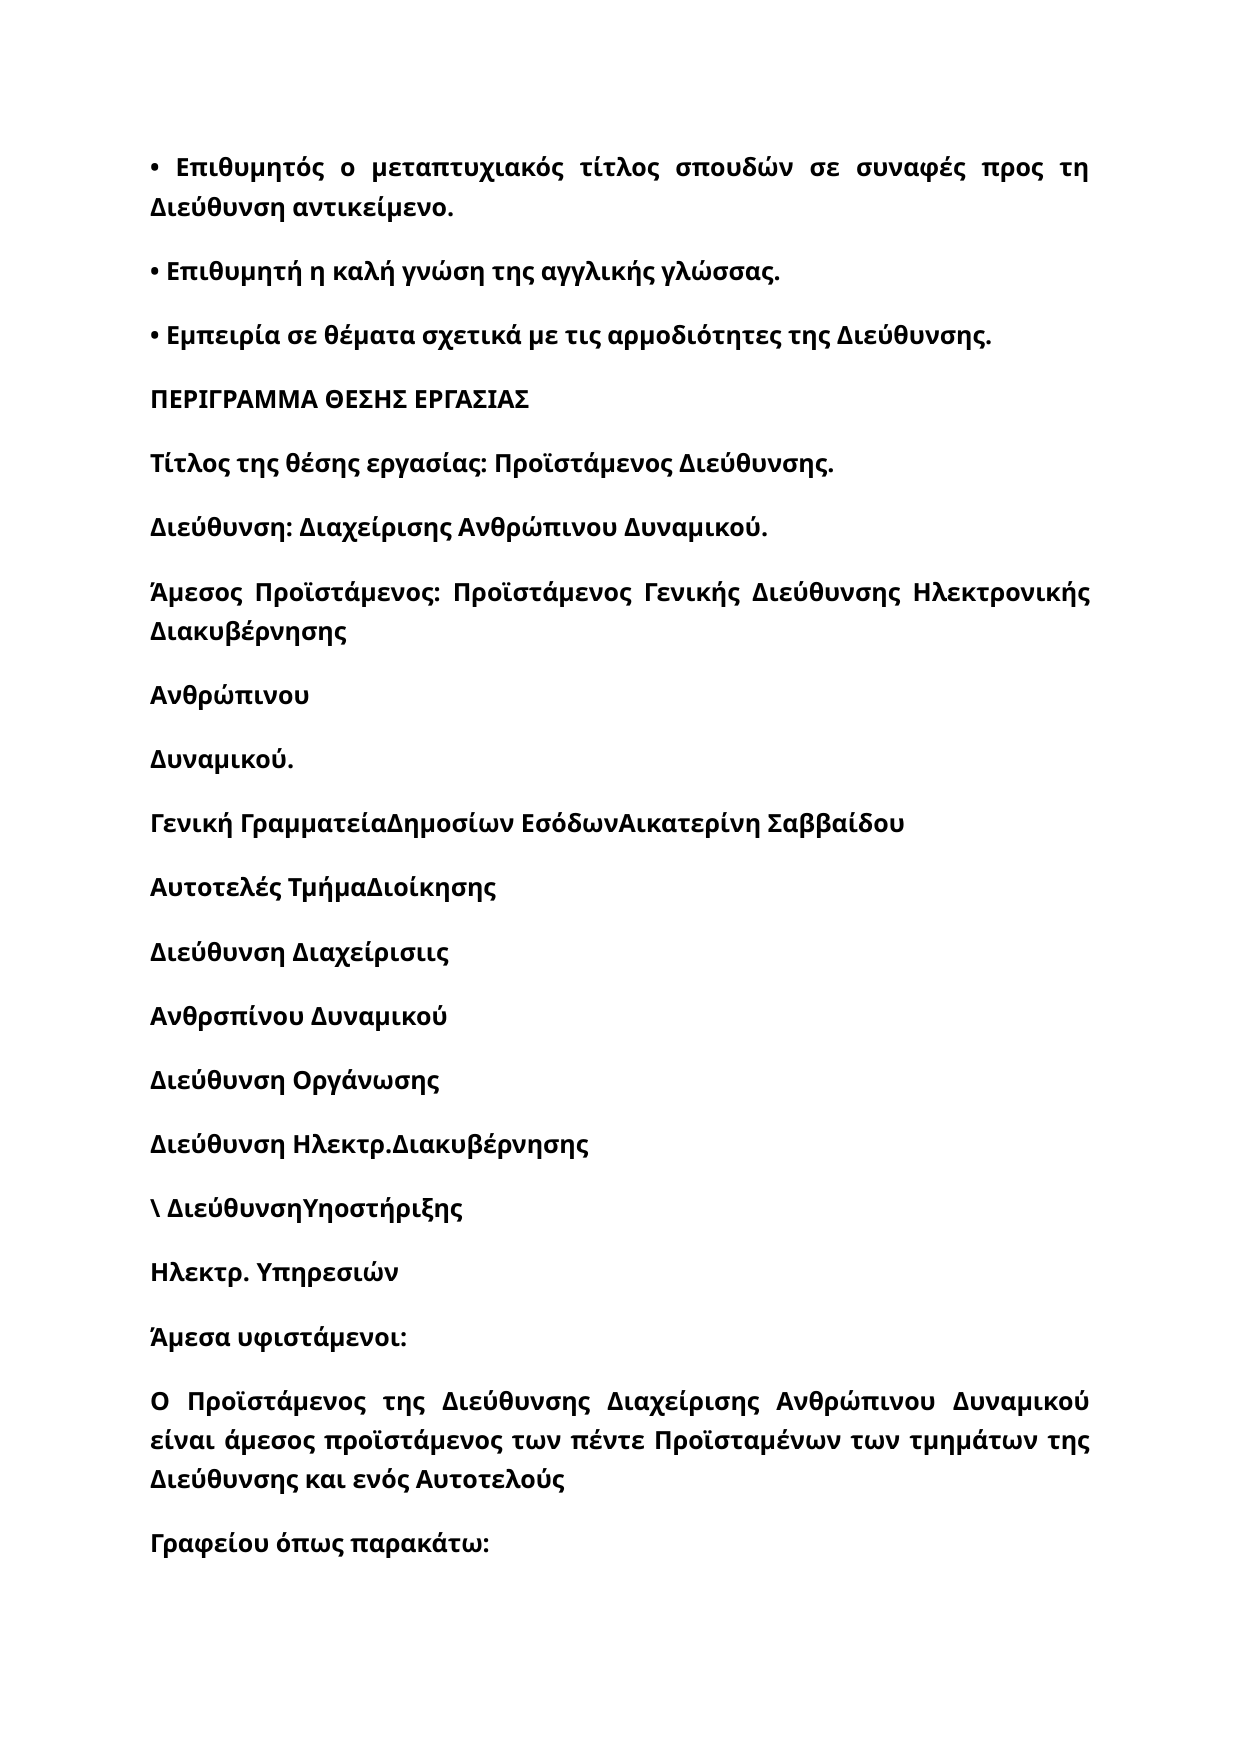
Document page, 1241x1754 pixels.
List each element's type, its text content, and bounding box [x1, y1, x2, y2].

text Άμεσα υφιστάμενοι: [150, 1319, 1090, 1353]
text Δυναμικού. [150, 742, 1090, 776]
text \ ΔιεύθυνσηΥηοστήριξης [150, 1191, 1090, 1225]
text Αυτοτελές ΤμήμαΔιοίκησης [150, 870, 1090, 904]
text Γραφείου όπως παρακάτω: [150, 1526, 1090, 1560]
text Διεύθυνση Διαχείρισιις [150, 934, 1090, 968]
text Γενική ΓραμματείαΔημοσίων ΕσόδωνΑικατερίνη Σαββαίδου [150, 806, 1090, 840]
text Τίτλος της θέσης εργασίας: Προϊστάμενος Διεύθυνσης. [150, 446, 1090, 480]
text Άμεσος Προϊστάμενος: Προϊστάμενος Γενικής Διεύθυνσης Ηλεκτρονικής Διακυβέρνησης [150, 574, 1090, 647]
text Ανθρώπινου [150, 677, 1090, 712]
text • Επιθυμητή η καλή γνώση της αγγλικής γλώσσας. [150, 253, 1090, 287]
text Ανθρσπίνου Δυναμικού [150, 998, 1090, 1032]
text Διεύθυνση: Διαχείρισης Ανθρώπινου Δυναμικού. [150, 510, 1090, 544]
text Ηλεκτρ. Υπηρεσιών [150, 1255, 1090, 1289]
text • Επιθυμητός ο μεταπτυχιακός τίτλος σπουδών σε συναφές προς τη Διεύθυνση αντικείμενο. [150, 150, 1090, 223]
text • Εμπειρία σε θέματα σχετικά με τις αρμοδιότητες της Διεύθυνσης. [150, 317, 1090, 352]
text ΠΕΡΙΓΡΑΜΜΑ ΘΕΣΗΣ ΕΡΓΑΣΙΑΣ [150, 382, 1090, 416]
text Ο Προϊστάμενος της Διεύθυνσης Διαχείρισης Ανθρώπινου Δυναμικού είναι άμεσος προϊστάμενος των πέντε Προϊσταμένων των τμημάτων της Διεύθυνσης και ενός Αυτοτελούς [150, 1383, 1090, 1496]
text Διεύθυνση Οργάνωσης [150, 1062, 1090, 1097]
text Διεύθυνση Ηλεκτρ.Διακυβέρνησης [150, 1127, 1090, 1161]
